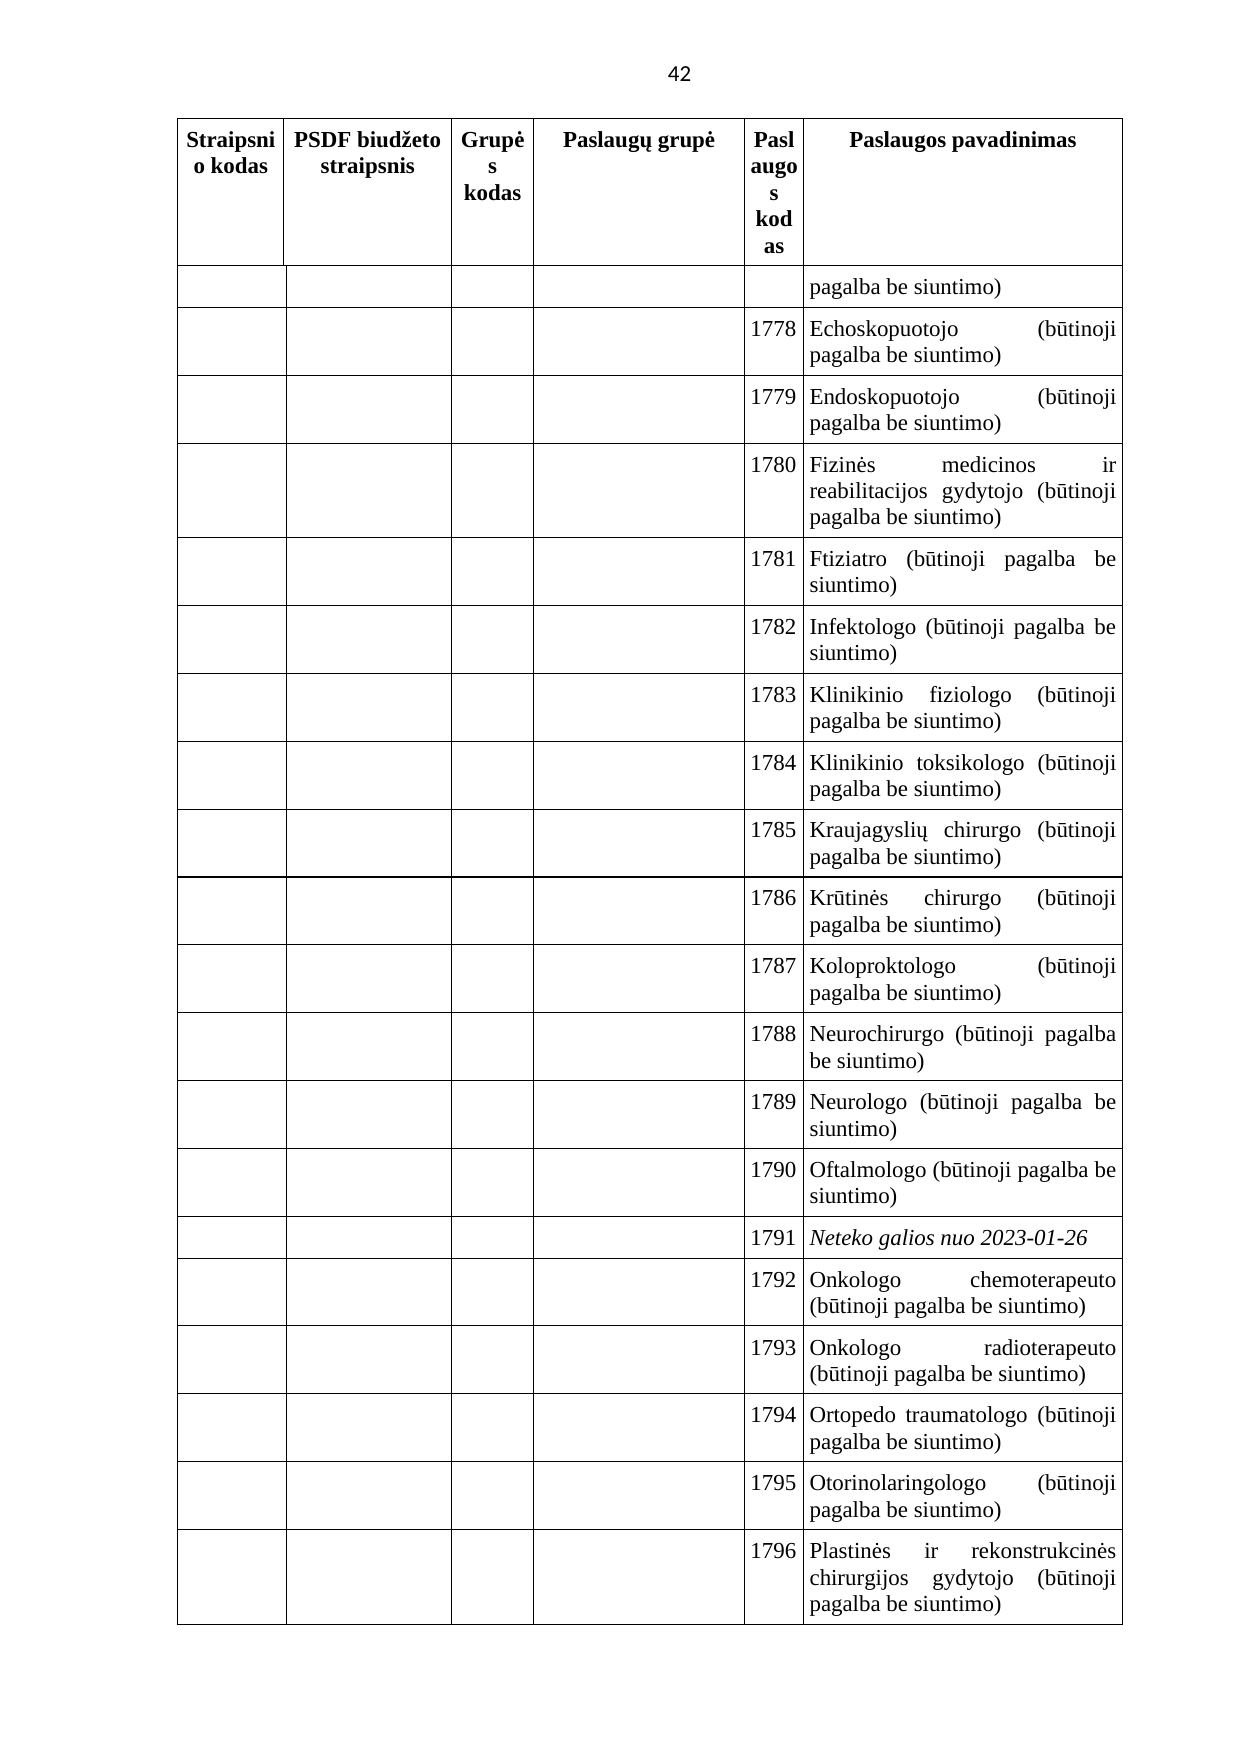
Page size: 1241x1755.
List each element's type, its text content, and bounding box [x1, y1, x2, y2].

table_cell Neteko galios nuo 2023-01-26 [804, 1217, 1122, 1257]
table_cell [287, 444, 451, 537]
table_cell [287, 1462, 451, 1529]
table_header PSDF biudžeto straipsnis [284, 119, 451, 265]
table_cell [534, 1462, 744, 1529]
table_cell [452, 538, 533, 605]
table_cell 1788 [745, 1013, 803, 1080]
table_cell Klinikinio toksikologo (būtinoji pagalba be siuntimo) [804, 742, 1122, 808]
table_header Paslaugos kodas [745, 119, 803, 265]
table_cell Koloproktologo (būtinoji pagalba be siuntimo) [804, 945, 1122, 1012]
table_cell [452, 1259, 533, 1325]
table_cell [287, 945, 451, 1012]
table_cell [287, 1013, 451, 1080]
table_cell [534, 810, 744, 876]
table_cell [534, 1259, 744, 1325]
table_cell 1785 [745, 810, 803, 876]
table_cell 1779 [745, 376, 803, 442]
table_cell [287, 674, 451, 741]
table_cell [287, 1530, 451, 1623]
table_cell [287, 1217, 451, 1257]
table_cell [287, 1259, 451, 1325]
table_cell [452, 606, 533, 673]
table_cell [534, 1326, 744, 1393]
table_cell [452, 1013, 533, 1080]
table_header Paslaugos pavadinimas [804, 119, 1122, 265]
table_cell [534, 444, 744, 537]
table_cell [534, 376, 744, 442]
table_cell [452, 1081, 533, 1148]
table_cell [452, 810, 533, 876]
table_cell [178, 1530, 286, 1623]
table_cell [178, 606, 286, 673]
table_cell 1796 [745, 1530, 803, 1623]
table_cell [178, 538, 286, 605]
table_cell [287, 606, 451, 673]
table_header Paslaugų grupė [534, 119, 744, 265]
table_cell [178, 376, 286, 442]
table_cell [178, 444, 286, 537]
table_cell 1782 [745, 606, 803, 673]
table_cell [452, 1394, 533, 1461]
table_cell [452, 1326, 533, 1393]
table_cell [178, 1259, 286, 1325]
table_cell [178, 674, 286, 741]
table_cell 1791 [745, 1217, 803, 1257]
table_cell [534, 606, 744, 673]
table_cell [178, 1394, 286, 1461]
table_cell [452, 308, 533, 374]
table_cell Onkologo chemoterapeuto (būtinoji pagalba be siuntimo) [804, 1259, 1122, 1325]
table_cell [178, 1462, 286, 1529]
table_cell [287, 538, 451, 605]
table_cell Neurologo (būtinoji pagalba be siuntimo) [804, 1081, 1122, 1148]
table_cell [452, 878, 533, 944]
table_cell [534, 1530, 744, 1623]
table_cell Plastinės ir rekonstrukcinės chirurgijos gydytojo (būtinoji pagalba be siuntimo) [804, 1530, 1122, 1623]
table_cell [452, 266, 533, 307]
table_cell [287, 1394, 451, 1461]
table_cell [452, 1462, 533, 1529]
table_cell 1784 [745, 742, 803, 808]
table_cell [452, 1149, 533, 1216]
table_cell [534, 742, 744, 808]
table_cell [178, 742, 286, 808]
table_cell 1778 [745, 308, 803, 374]
table_cell [178, 1081, 286, 1148]
table_cell [178, 1326, 286, 1393]
table_cell Ortopedo traumatologo (būtinoji pagalba be siuntimo) [804, 1394, 1122, 1461]
table_cell Klinikinio fiziologo (būtinoji pagalba be siuntimo) [804, 674, 1122, 741]
table_cell [534, 266, 744, 307]
table_cell 1787 [745, 945, 803, 1012]
table_cell [745, 266, 803, 307]
table_cell Otorinolaringologo (būtinoji pagalba be siuntimo) [804, 1462, 1122, 1529]
table_cell [534, 945, 744, 1012]
table_cell [534, 674, 744, 741]
table_cell [534, 1013, 744, 1080]
table_cell [534, 1081, 744, 1148]
table_cell [178, 810, 286, 876]
table_cell Neurochirurgo (būtinoji pagalba be siuntimo) [804, 1013, 1122, 1080]
table_cell [452, 444, 533, 537]
table_cell 1795 [745, 1462, 803, 1529]
table_cell 1793 [745, 1326, 803, 1393]
table_cell [287, 810, 451, 876]
table_cell [287, 376, 451, 442]
table_cell [534, 1217, 744, 1257]
table_cell [178, 878, 286, 944]
table_cell Oftalmologo (būtinoji pagalba be siuntimo) [804, 1149, 1122, 1216]
table_cell [534, 308, 744, 374]
table_cell [452, 1530, 533, 1623]
table_cell Krūtinės chirurgo (būtinoji pagalba be siuntimo) [804, 878, 1122, 944]
table_cell 1780 [745, 444, 803, 537]
table_cell [178, 308, 286, 374]
table_cell [287, 1326, 451, 1393]
table_cell Kraujagyslių chirurgo (būtinoji pagalba be siuntimo) [804, 810, 1122, 876]
table_cell Ftiziatro (būtinoji pagalba be siuntimo) [804, 538, 1122, 605]
table_cell 1789 [745, 1081, 803, 1148]
table_cell [534, 1394, 744, 1461]
table_cell [178, 1013, 286, 1080]
table_cell [287, 1149, 451, 1216]
table_cell 1790 [745, 1149, 803, 1216]
table_cell pagalba be siuntimo) [804, 266, 1122, 307]
table_cell [452, 376, 533, 442]
table_header Straipsnio kodas [178, 119, 283, 265]
table_cell [534, 1149, 744, 1216]
table_cell [534, 538, 744, 605]
table_cell 1792 [745, 1259, 803, 1325]
table_cell [452, 945, 533, 1012]
table_cell [178, 945, 286, 1012]
table_cell 1783 [745, 674, 803, 741]
table_cell 1786 [745, 878, 803, 944]
table_cell Onkologo radioterapeuto (būtinoji pagalba be siuntimo) [804, 1326, 1122, 1393]
table_cell [287, 878, 451, 944]
table_header Grupės kodas [452, 119, 533, 265]
table_cell [534, 878, 744, 944]
table_cell [287, 266, 451, 307]
table_cell Endoskopuotojo (būtinoji pagalba be siuntimo) [804, 376, 1122, 442]
table_cell Infektologo (būtinoji pagalba be siuntimo) [804, 606, 1122, 673]
table_cell [452, 742, 533, 808]
table_cell [452, 674, 533, 741]
table_cell Fizinės medicinos ir reabilitacijos gydytojo (būtinoji pagalba be siuntimo) [804, 444, 1122, 537]
table_cell [287, 308, 451, 374]
table_cell 1781 [745, 538, 803, 605]
table_cell [287, 1081, 451, 1148]
table_cell [452, 1217, 533, 1257]
table_cell [178, 1149, 286, 1216]
table_cell 1794 [745, 1394, 803, 1461]
table_cell [178, 1217, 286, 1257]
table_cell [178, 266, 286, 307]
table_cell Echoskopuotojo (būtinoji pagalba be siuntimo) [804, 308, 1122, 374]
table_cell [287, 742, 451, 808]
